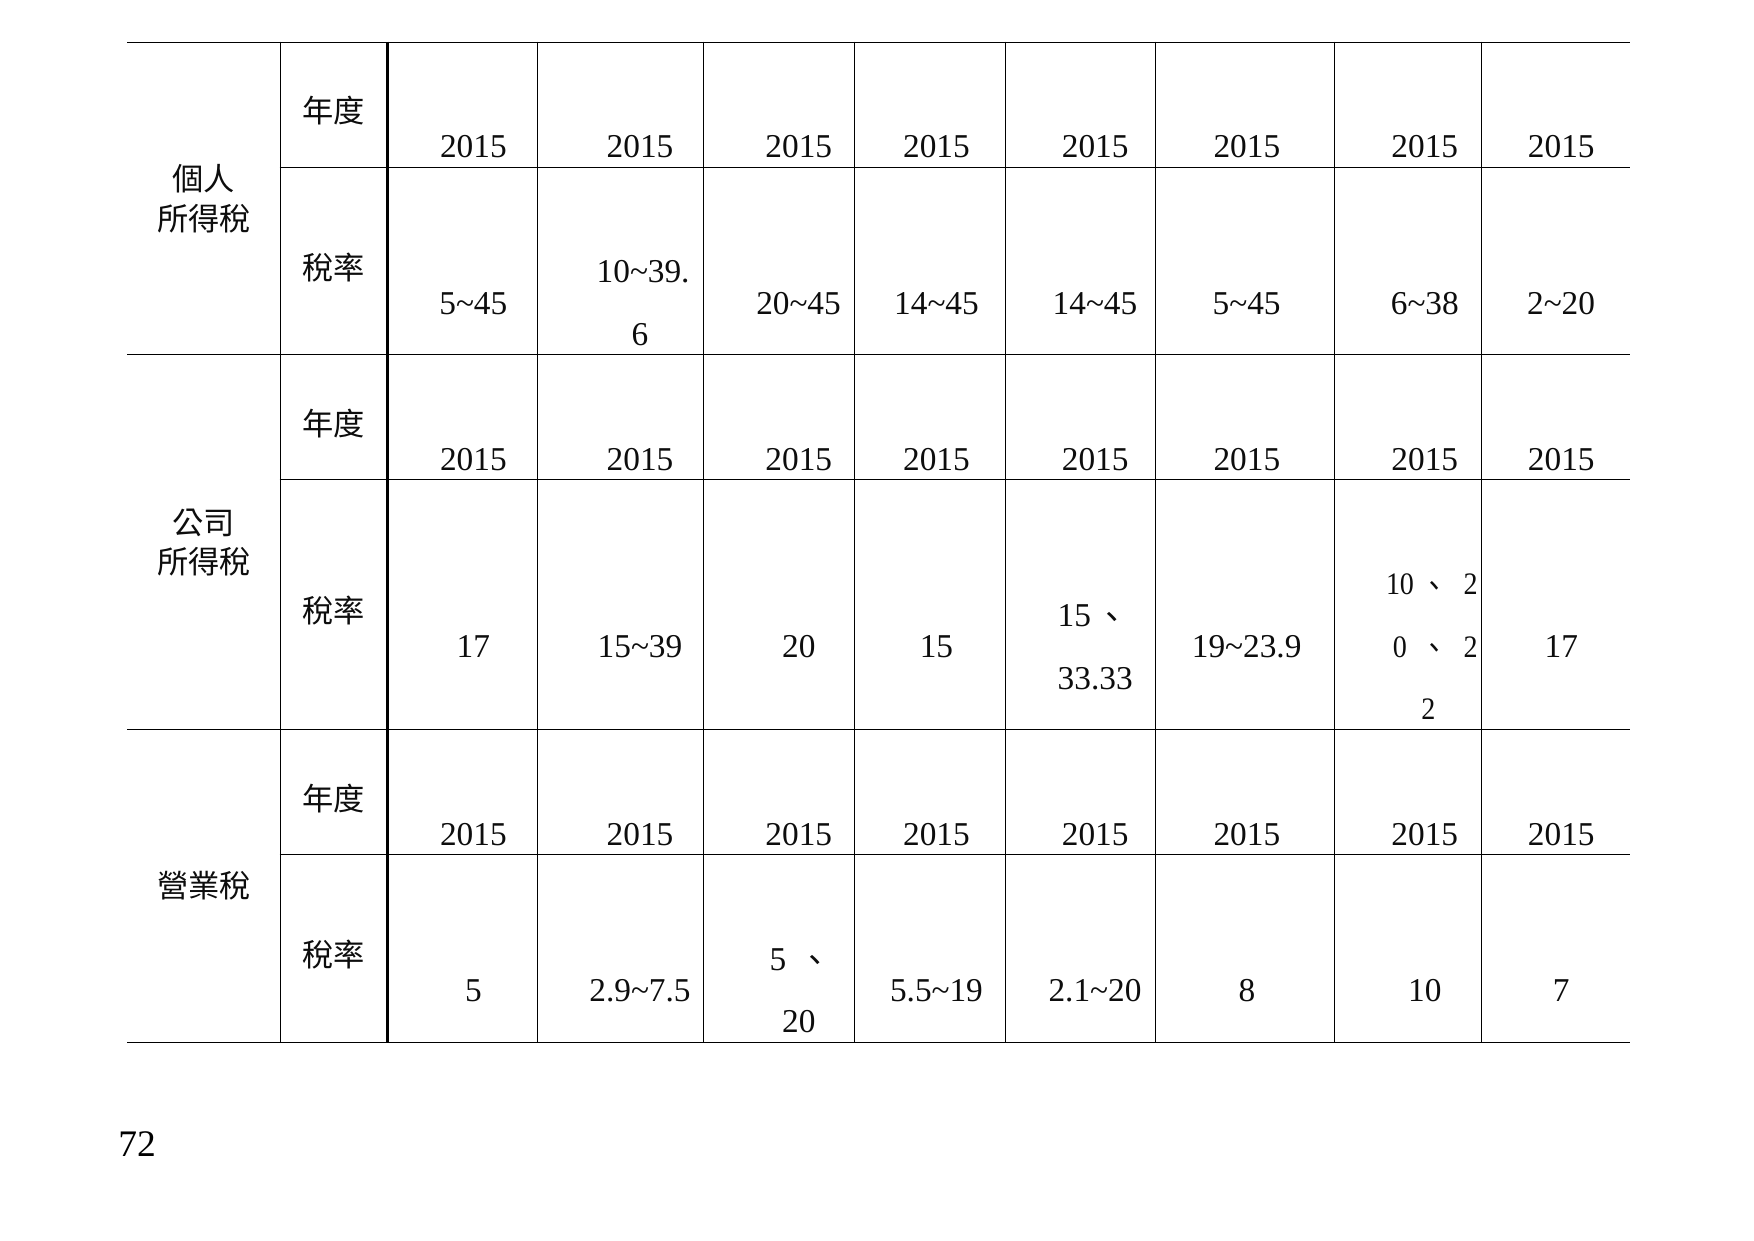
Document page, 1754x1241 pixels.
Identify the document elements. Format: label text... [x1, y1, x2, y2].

table_cell 稅率 [281, 168, 386, 354]
table_cell 年度 [281, 355, 386, 479]
table_cell 17 [1482, 480, 1629, 729]
table_cell 2015 [1335, 43, 1481, 167]
table_cell 5.5~19 [855, 855, 1005, 1042]
table_cell 5 [389, 855, 537, 1042]
table_cell 2015 [538, 355, 703, 479]
table_cell 稅率 [281, 480, 386, 729]
table_cell 15、33.33 [1006, 480, 1155, 729]
table_cell 6~38 [1335, 168, 1481, 354]
table_cell 2015 [855, 730, 1005, 854]
table_cell 2.9~7.5 [538, 855, 703, 1042]
table_cell 2015 [1482, 730, 1629, 854]
table_cell 營業稅 [127, 730, 280, 1042]
table_cell 2015 [538, 43, 703, 167]
table_cell 2015 [855, 355, 1005, 479]
table_cell 2015 [538, 730, 703, 854]
table_cell 20 [704, 480, 854, 729]
table_cell 2015 [704, 43, 854, 167]
table_cell 2015 [1156, 730, 1334, 854]
table_cell 2~20 [1482, 168, 1629, 354]
table_cell 年度 [281, 43, 386, 167]
table_cell 15~39 [538, 480, 703, 729]
table_cell 2015 [1156, 43, 1334, 167]
table_cell 2015 [389, 730, 537, 854]
table_cell 2015 [1335, 730, 1481, 854]
table_cell 15 [855, 480, 1005, 729]
table_cell 稅率 [281, 855, 386, 1042]
table_cell 14~45 [855, 168, 1005, 354]
table_cell 5~45 [1156, 168, 1334, 354]
table_cell 10、20、22 [1335, 480, 1481, 729]
table_cell 年度 [281, 730, 386, 854]
table_cell 公司 所得稅 [127, 355, 280, 729]
table_cell 7 [1482, 855, 1629, 1042]
table_cell 2015 [389, 43, 537, 167]
table_cell 2015 [1156, 355, 1334, 479]
table_cell 14~45 [1006, 168, 1155, 354]
table_cell 10~39.6 [538, 168, 703, 354]
table_cell 20~45 [704, 168, 854, 354]
table_cell 10 [1335, 855, 1481, 1042]
table_cell 8 [1156, 855, 1334, 1042]
table_cell 2015 [1482, 355, 1629, 479]
table_cell 個人 所得稅 [127, 43, 280, 354]
table_cell 2015 [704, 730, 854, 854]
table_cell 19~23.9 [1156, 480, 1334, 729]
table_cell 2015 [1006, 730, 1155, 854]
table_cell 2015 [1482, 43, 1629, 167]
table_cell 2015 [1006, 43, 1155, 167]
table_cell 17 [389, 480, 537, 729]
table_cell 2015 [1006, 355, 1155, 479]
table_cell 2015 [1335, 355, 1481, 479]
table_cell 5~45 [389, 168, 537, 354]
table_cell 5、20 [704, 855, 854, 1042]
table_cell 2015 [704, 355, 854, 479]
table_cell 2015 [389, 355, 537, 479]
table_cell 2.1~20 [1006, 855, 1155, 1042]
table_cell 2015 [855, 43, 1005, 167]
